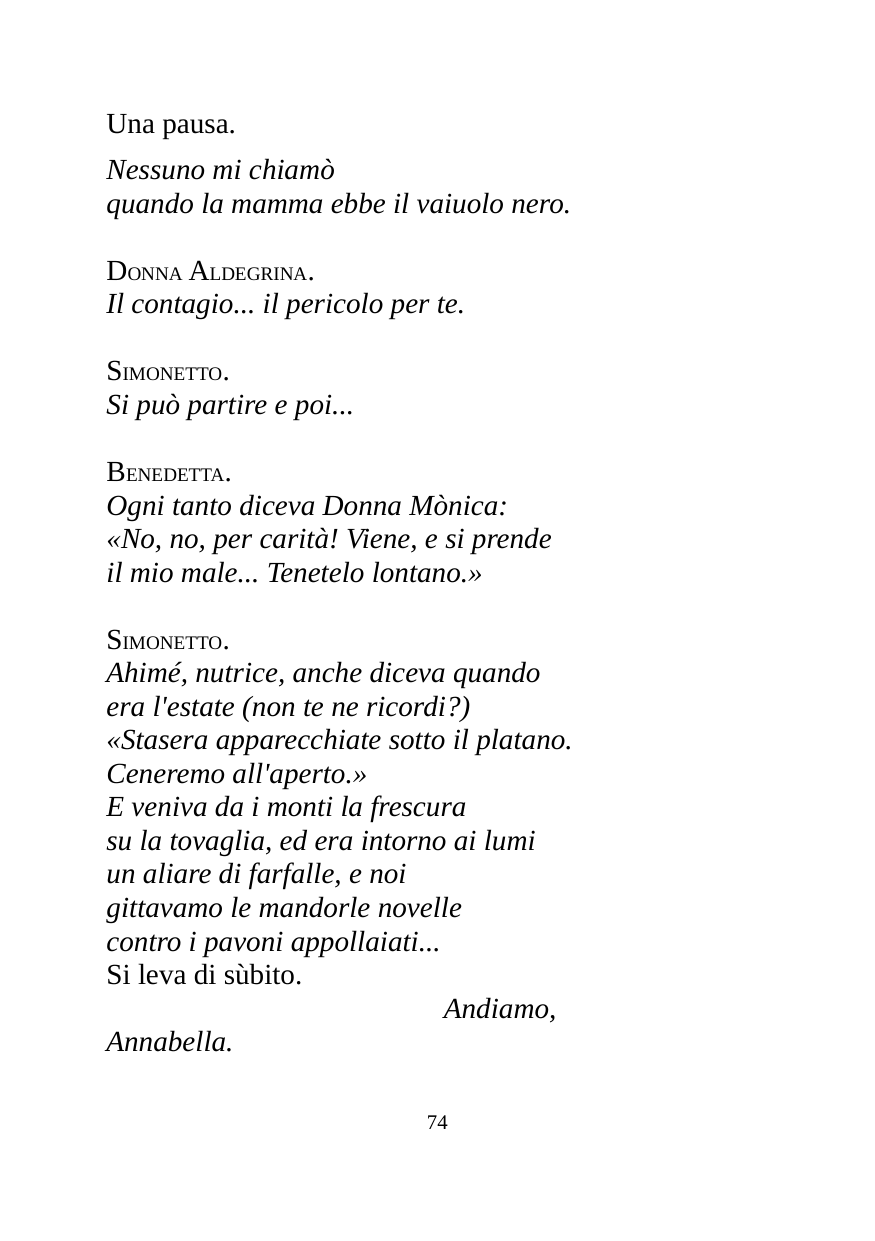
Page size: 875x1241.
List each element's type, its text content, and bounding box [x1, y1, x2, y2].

text Donna Aldegrina. [106, 253, 768, 286]
text era l'estate (non te ne ricordi?) [106, 689, 768, 722]
text Ceneremo all'aperto.» [106, 756, 768, 789]
text «No, no, per carità! Viene, e si prende [106, 521, 768, 555]
text gittavamo le mandorle novelle [106, 890, 768, 924]
text quando la mamma ebbe il vaiuolo nero. [106, 186, 768, 219]
text E veniva da i monti la frescura [106, 789, 768, 823]
text Simonetto. [106, 622, 768, 655]
text Annabella. [106, 1024, 768, 1058]
text Ahimé, nutrice, anche diceva quando [106, 655, 768, 689]
text «Stasera apparecchiate sotto il platano. [106, 722, 768, 756]
text Una pausa. [106, 106, 768, 140]
text Nessuno mi chiamò [106, 152, 768, 186]
text Il contagio... il pericolo per te. [106, 286, 768, 320]
text il mio male... Tenetelo lontano.» [106, 555, 768, 588]
text Simonetto. [106, 353, 768, 387]
text Benedetta. [106, 454, 768, 488]
text contro i pavoni appollaiati... [106, 924, 768, 957]
text Andiamo, [444, 991, 768, 1024]
text Si può partire e poi... [106, 387, 768, 421]
text Si leva di sùbito. [106, 957, 768, 991]
text un aliare di farfalle, e noi [106, 857, 768, 890]
text su la tovaglia, ed era intorno ai lumi [106, 823, 768, 857]
text Ogni tanto diceva Donna Mònica: [106, 488, 768, 521]
